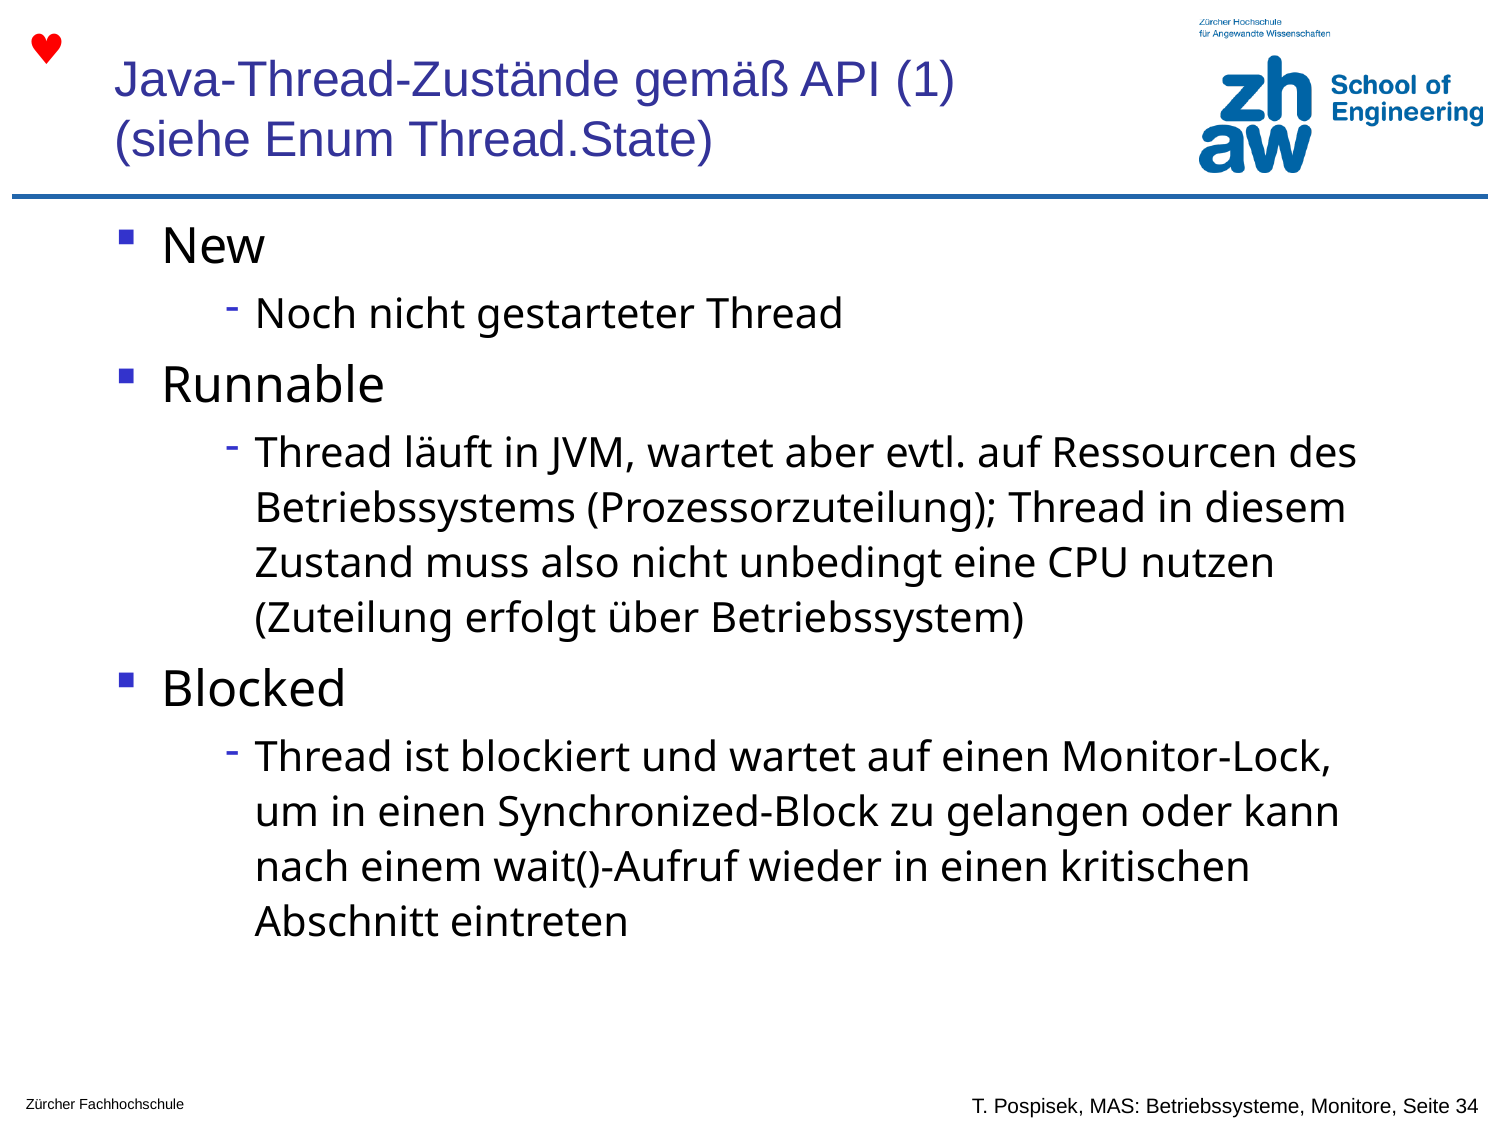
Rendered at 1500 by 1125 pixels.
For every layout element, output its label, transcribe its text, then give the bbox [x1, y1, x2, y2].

picture [1199, 19, 1483, 173]
text_box New Noch nicht gestarteter Thread Runnable Thread läuft in JVM, wartet aber evtl. auf Ressourcen des Betriebssystems (Prozessorzuteilung); Thread in diesem Zustand muss also nicht unbedingt eine CPU nutzen (Zuteilung erfolgt über Betriebssystem) Blocked Thread ist blockiert und wartet auf einen Monitor-Lock, um in einen Synchronized-Block zu gelangen oder kann nach einem wait()-Aufruf wieder in einen kritischen Abschnitt eintreten [99, 200, 1413, 953]
text_box ♥️ [13, 12, 95, 84]
title Java-Thread-Zustände gemäß API (1) (siehe Enum Thread.State) [99, 50, 1379, 163]
